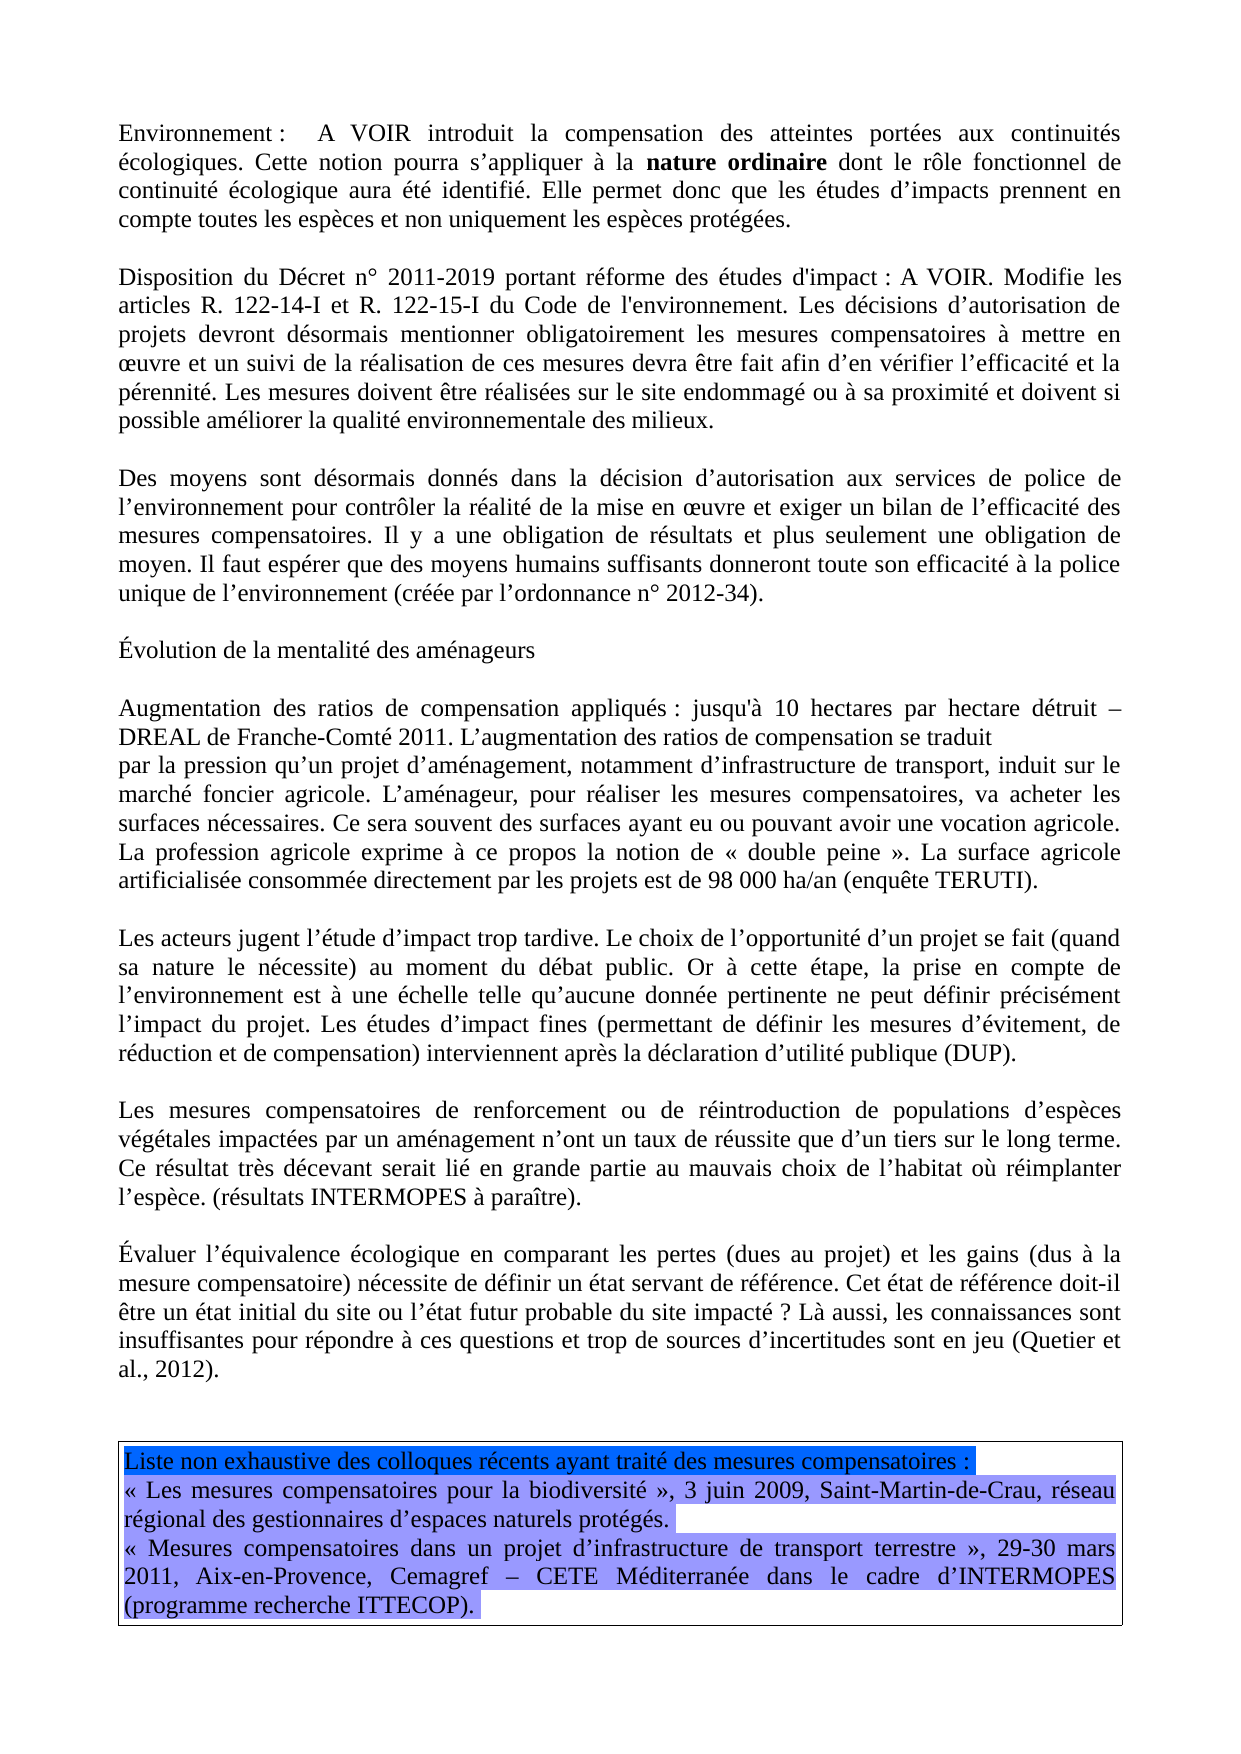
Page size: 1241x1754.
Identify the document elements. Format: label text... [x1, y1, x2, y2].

table_header Liste non exhaustive des colloques récents ayant traité des mesures compensatoires : « Les mesures compensatoires pour la biodiversité », 3 juin 2009, Saint-Martin-de-Crau, réseau régional des gestionnaires d’espaces naturels protégés. « Mesures compensatoires dans un projet d’infrastructure de transport terrestre », 29-30 mars 2011, Aix-en-Provence, Cemagref – CETE Méditerranée dans le cadre d’INTERMOPES (programme recherche ITTECOP). [119, 1442, 1122, 1625]
text Des moyens sont désormais donnés dans la décision d’autorisation aux services de police de l’environnement pour contrôler la réalité de la mise en œuvre et exiger un bilan de l’efficacité des mesures compensatoires. Il y a une obligation de résultats et plus seulement une obligation de moyen. Il faut espérer que des moyens humains suffisants donneront toute son efficacité à la police unique de l’environnement (créée par l’ordonnance n° 2012-34). [118, 463, 1122, 607]
text Évaluer l’équivalence écologique en comparant les pertes (dues au projet) et les gains (dus à la mesure compensatoire) nécessite de définir un état servant de référence. Cet état de référence doit-il être un état initial du site ou l’état futur probable du site impacté ? Là aussi, les connaissances sont insuffisantes pour répondre à ces questions et trop de sources d’incertitudes sont en jeu (Quetier et al., 2012). [118, 1239, 1122, 1383]
text Environnement : A VOIR introduit la compensation des atteintes portées aux continuités écologiques. Cette notion pourra s’appliquer à la nature ordinaire dont le rôle fonctionnel de continuité écologique aura été identifié. Elle permet donc que les études d’impacts prennent en compte toutes les espèces et non uniquement les espèces protégées. [118, 118, 1122, 233]
text Les mesures compensatoires de renforcement ou de réintroduction de populations d’espèces végétales impactées par un aménagement n’ont un taux de réussite que d’un tiers sur le long terme. Ce résultat très décevant serait lié en grande partie au mauvais choix de l’habitat où réimplanter l’espèce. (résultats INTERMOPES à paraître). [118, 1096, 1122, 1211]
text Évolution de la mentalité des aménageurs [118, 636, 1122, 664]
text Disposition du Décret n° 2011-2019 portant réforme des études d'impact : A VOIR. Modifie les articles R. 122-14-I et R. 122-15-I du Code de l'environnement. Les décisions d’autorisation de projets devront désormais mentionner obligatoirement les mesures compensatoires à mettre en œuvre et un suivi de la réalisation de ces mesures devra être fait afin d’en vérifier l’efficacité et la pérennité. Les mesures doivent être réalisées sur le site endommagé ou à sa proximité et doivent si possible améliorer la qualité environnementale des milieux. [118, 262, 1122, 434]
text par la pression qu’un projet d’aménagement, notamment d’infrastructure de transport, induit sur le marché foncier agricole. L’aménageur, pour réaliser les mesures compensatoires, va acheter les surfaces nécessaires. Ce sera souvent des surfaces ayant eu ou pouvant avoir une vocation agricole. La profession agricole exprime à ce propos la notion de « double peine ». La surface agricole artificialisée consommée directement par les projets est de 98 000 ha/an (enquête TERUTI). [118, 751, 1122, 894]
text Les acteurs jugent l’étude d’impact trop tardive. Le choix de l’opportunité d’un projet se fait (quand sa nature le nécessite) au moment du débat public. Or à cette étape, la prise en compte de l’environnement est à une échelle telle qu’aucune donnée pertinente ne peut définir précisément l’impact du projet. Les études d’impact fines (permettant de définir les mesures d’évitement, de réduction et de compensation) interviennent après la déclaration d’utilité publique (DUP). [118, 923, 1122, 1067]
text Augmentation des ratios de compensation appliqués : jusqu'à 10 hectares par hectare détruit – DREAL de Franche-Comté 2011. L’augmentation des ratios de compensation se traduit [118, 693, 1122, 751]
